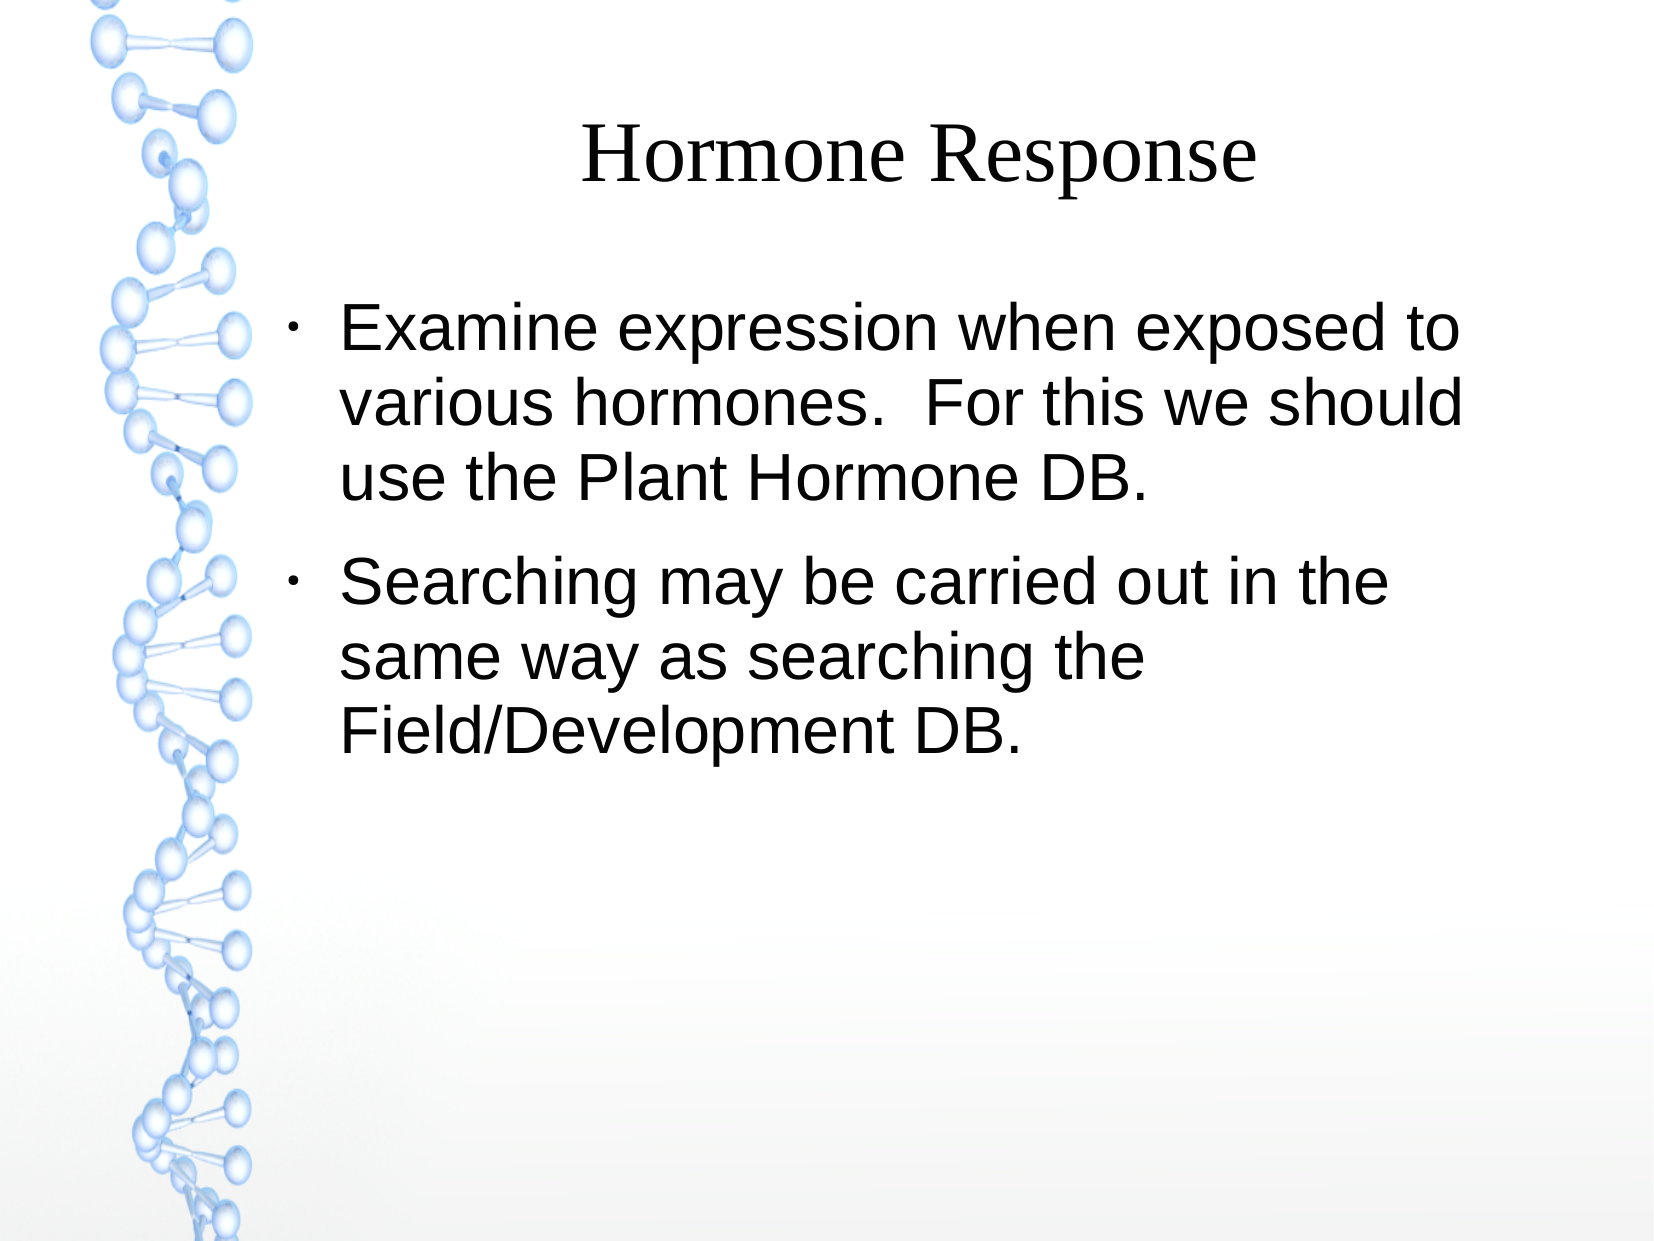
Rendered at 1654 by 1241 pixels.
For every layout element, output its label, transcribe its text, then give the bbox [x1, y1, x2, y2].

title Hormone Response [269, 49, 1571, 257]
picture [0, 0, 1654, 1241]
list Examine expression when exposed to various hormones. For this we should use the Plant Hormone DB. Searching may be carried out in the same way as searching the Field/Development DB. [269, 290, 1538, 1010]
